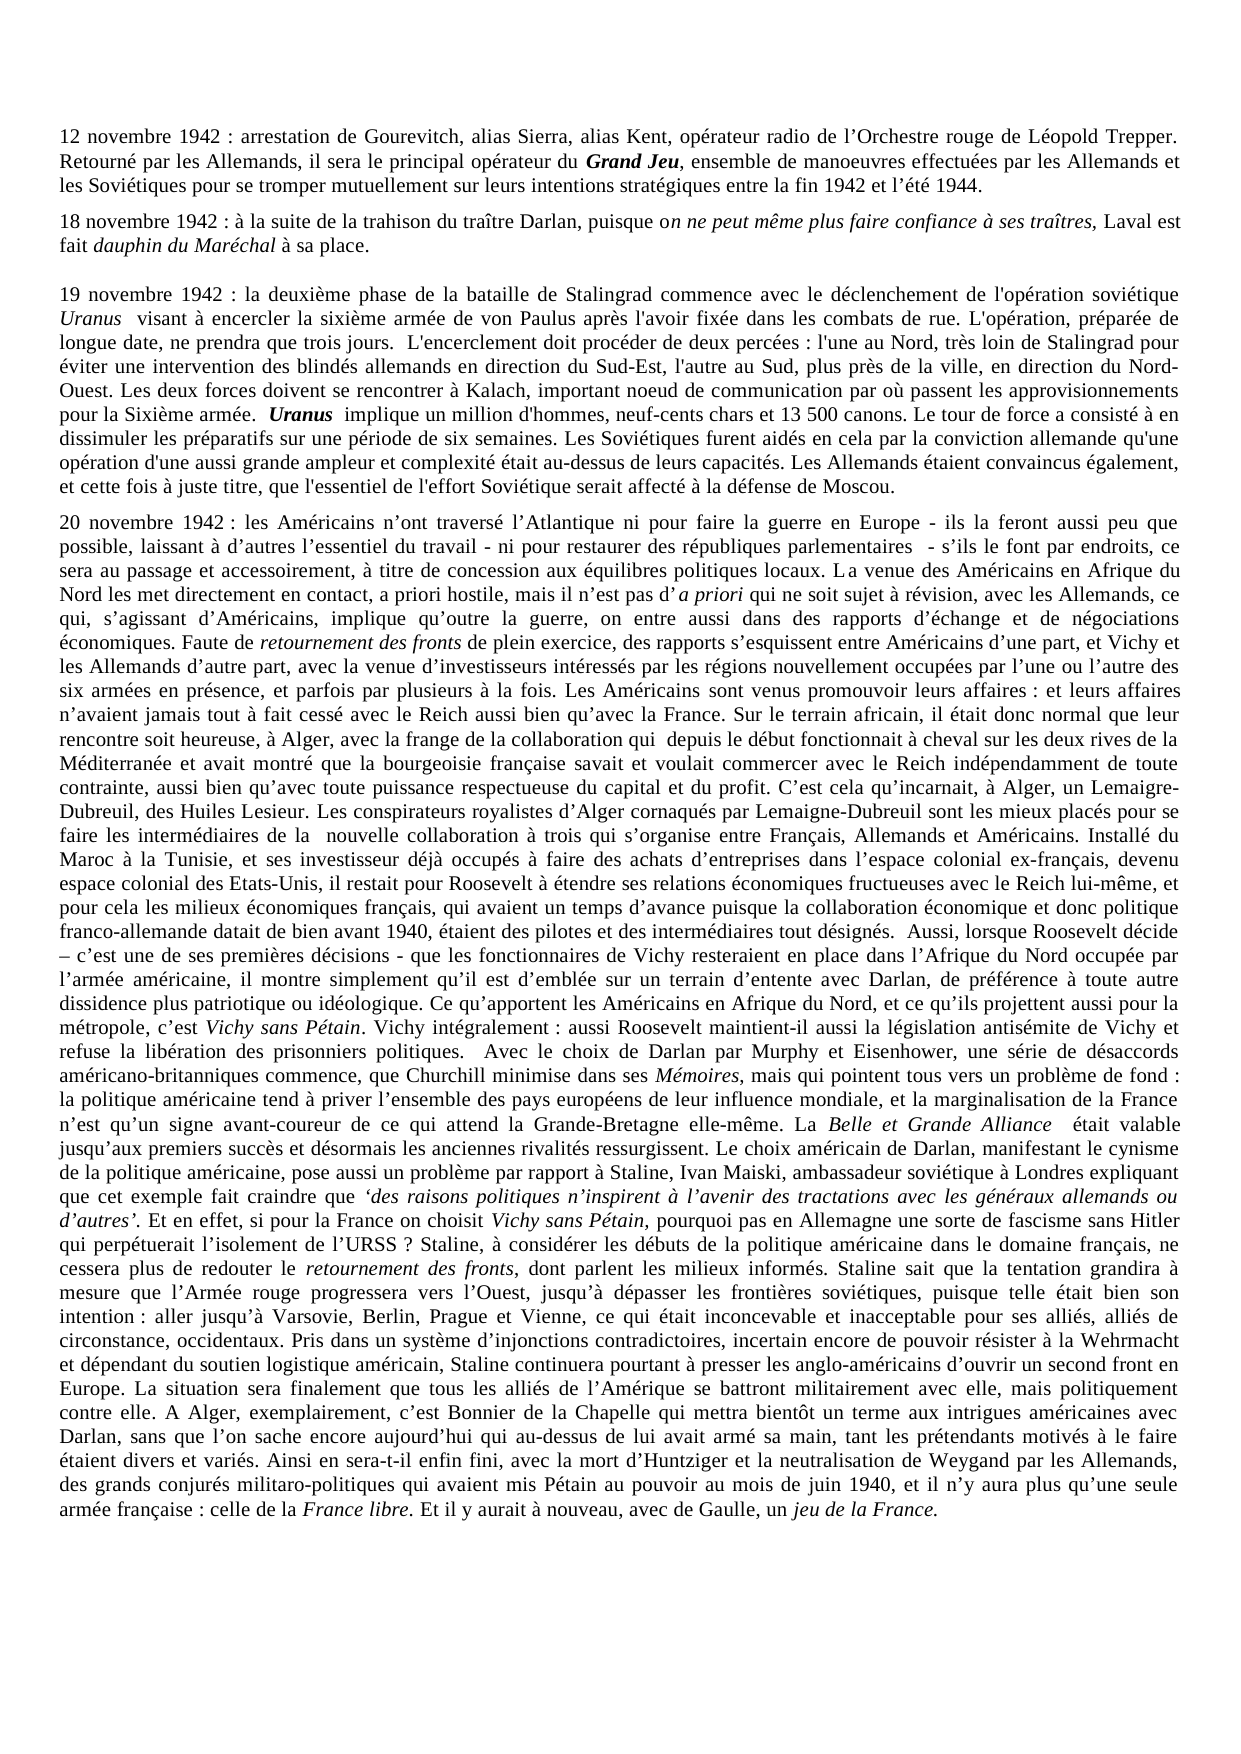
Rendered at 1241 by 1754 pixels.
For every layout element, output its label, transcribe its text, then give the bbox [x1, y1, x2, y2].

text 18 novembre 1942 : à la suite de la trahison du traître Darlan, puisque on ne peut même plus faire confiance à ses traîtres, Laval est fait dauphin du Maréchal à sa place. [59, 209, 1181, 257]
text 12 novembre 1942 : arrestation de Gourevitch, alias Sierra, alias Kent, opérateur radio de l’Orchestre rouge de Léopold Trepper. Retourné par les Allemands, il sera le principal opérateur du Grand Jeu, ensemble de manoeuvres effectuées par les Allemands et les Soviétiques pour se tromper mutuellement sur leurs intentions stratégiques entre la fin 1942 et l’été 1944. [59, 124, 1181, 197]
text 20 novembre 1942 : les Américains n’ont traversé l’Atlantique ni pour faire la guerre en Europe - ils la feront aussi peu que possible, laissant à d’autres l’essentiel du travail - ni pour restaurer des républiques parlementaires - s’ils le font par endroits, ce sera au passage et accessoirement, à titre de concession aux équilibres politiques locaux. La venue des Américains en Afrique du Nord les met directement en contact, a priori hostile, mais il n’est pas d’a priori qui ne soit sujet à révision, avec les Allemands, ce qui, s’agissant d’Américains, implique qu’outre la guerre, on entre aussi dans des rapports d’échange et de négociations économiques. Faute de retournement des fronts de plein exercice, des rapports s’esquissent entre Américains d’une part, et Vichy et les Allemands d’autre part, avec la venue d’investisseurs intéressés par les régions nouvellement occupées par l’une ou l’autre des six armées en présence, et parfois par plusieurs à la fois. Les Américains sont venus promouvoir leurs affaires : et leurs affaires n’avaient jamais tout à fait cessé avec le Reich aussi bien qu’avec la France. Sur le terrain africain, il était donc normal que leur rencontre soit heureuse, à Alger, avec la frange de la collaboration qui depuis le début fonctionnait à cheval sur les deux rives de la Méditerranée et avait montré que la bourgeoisie française savait et voulait commercer avec le Reich indépendamment de toute contrainte, aussi bien qu’avec toute puissance respectueuse du capital et du profit. C’est cela qu’incarnait, à Alger, un Lemaigre-Dubreuil, des Huiles Lesieur. Les conspirateurs royalistes d’Alger cornaqués par Lemaigne-Dubreuil sont les mieux placés pour se faire les intermédiaires de la nouvelle collaboration à trois qui s’organise entre Français, Allemands et Américains. Installé du Maroc à la Tunisie, et ses investisseur déjà occupés à faire des achats d’entreprises dans l’espace colonial ex-français, devenu espace colonial des Etats-Unis, il restait pour Roosevelt à étendre ses relations économiques fructueuses avec le Reich lui-même, et pour cela les milieux économiques français, qui avaient un temps d’avance puisque la collaboration économique et donc politique franco-allemande datait de bien avant 1940, étaient des pilotes et des intermédiaires tout désignés. Aussi, lorsque Roosevelt décide – c’est une de ses premières décisions - que les fonctionnaires de Vichy resteraient en place dans l’Afrique du Nord occupée par l’armée américaine, il montre simplement qu’il est d’emblée sur un terrain d’entente avec Darlan, de préférence à toute autre dissidence plus patriotique ou idéologique. Ce qu’apportent les Américains en Afrique du Nord, et ce qu’ils projettent aussi pour la métropole, c’est Vichy sans Pétain. Vichy intégralement : aussi Roosevelt maintient-il aussi la législation antisémite de Vichy et refuse la libération des prisonniers politiques. Avec le choix de Darlan par Murphy et Eisenhower, une série de désaccords américano-britanniques commence, que Churchill minimise dans ses Mémoires, mais qui pointent tous vers un problème de fond : la politique américaine tend à priver l’ensemble des pays européens de leur influence mondiale, et la marginalisation de la France n’est qu’un signe avant-coureur de ce qui attend la Grande-Bretagne elle-même. La Belle et Grande Alliance était valable jusqu’aux premiers succès et désormais les anciennes rivalités ressurgissent. Le choix américain de Darlan, manifestant le cynisme de la politique américaine, pose aussi un problème par rapport à Staline, Ivan Maiski, ambassadeur soviétique à Londres expliquant que cet exemple fait craindre que ‘des raisons politiques n’inspirent à l’avenir des tractations avec les généraux allemands ou d’autres’. Et en effet, si pour la France on choisit Vichy sans Pétain, pourquoi pas en Allemagne une sorte de fascisme sans Hitler qui perpétuerait l’isolement de l’URSS ? Staline, à considérer les débuts de la politique américaine dans le domaine français, ne cessera plus de redouter le retournement des fronts, dont parlent les milieux informés. Staline sait que la tentation grandira à mesure que l’Armée rouge progressera vers l’Ouest, jusqu’à dépasser les frontières soviétiques, puisque telle était bien son intention : aller jusqu’à Varsovie, Berlin, Prague et Vienne, ce qui était inconcevable et inacceptable pour ses alliés, alliés de circonstance, occidentaux. Pris dans un système d’injonctions contradictoires, incertain encore de pouvoir résister à la Wehrmacht et dépendant du soutien logistique américain, Staline continuera pourtant à presser les anglo-américains d’ouvrir un second front en Europe. La situation sera finalement que tous les alliés de l’Amérique se battront militairement avec elle, mais politiquement contre elle. A Alger, exemplairement, c’est Bonnier de la Chapelle qui mettra bientôt un terme aux intrigues américaines avec Darlan, sans que l’on sache encore aujourd’hui qui au-dessus de lui avait armé sa main, tant les prétendants motivés à le faire étaient divers et variés. Ainsi en sera-t-il enfin fini, avec la mort d’Huntziger et la neutralisation de Weygand par les Allemands, des grands conjurés militaro-politiques qui avaient mis Pétain au pouvoir au mois de juin 1940, et il n’y aura plus qu’une seule armée française : celle de la France libre. Et il y aurait à nouveau, avec de Gaulle, un jeu de la France. [59, 510, 1181, 1520]
text 19 novembre 1942 : la deuxième phase de la bataille de Stalingrad commence avec le déclenchement de l'opération soviétique Uranus visant à encercler la sixième armée de von Paulus après l'avoir fixée dans les combats de rue. L'opération, préparée de longue date, ne prendra que trois jours. L'encerclement doit procéder de deux percées : l'une au Nord, très loin de Stalingrad pour éviter une intervention des blindés allemands en direction du Sud-Est, l'autre au Sud, plus près de la ville, en direction du Nord-Ouest. Les deux forces doivent se rencontrer à Kalach, important noeud de communication par où passent les approvisionnements pour la Sixième armée. Uranus implique un million d'hommes, neuf-cents chars et 13 500 canons. Le tour de force a consisté à en dissimuler les préparatifs sur une période de six semaines. Les Soviétiques furent aidés en cela par la conviction allemande qu'une opération d'une aussi grande ampleur et complexité était au-dessus de leurs capacités. Les Allemands étaient convaincus également, et cette fois à juste titre, que l'essentiel de l'effort Soviétique serait affecté à la défense de Moscou. [59, 281, 1181, 498]
